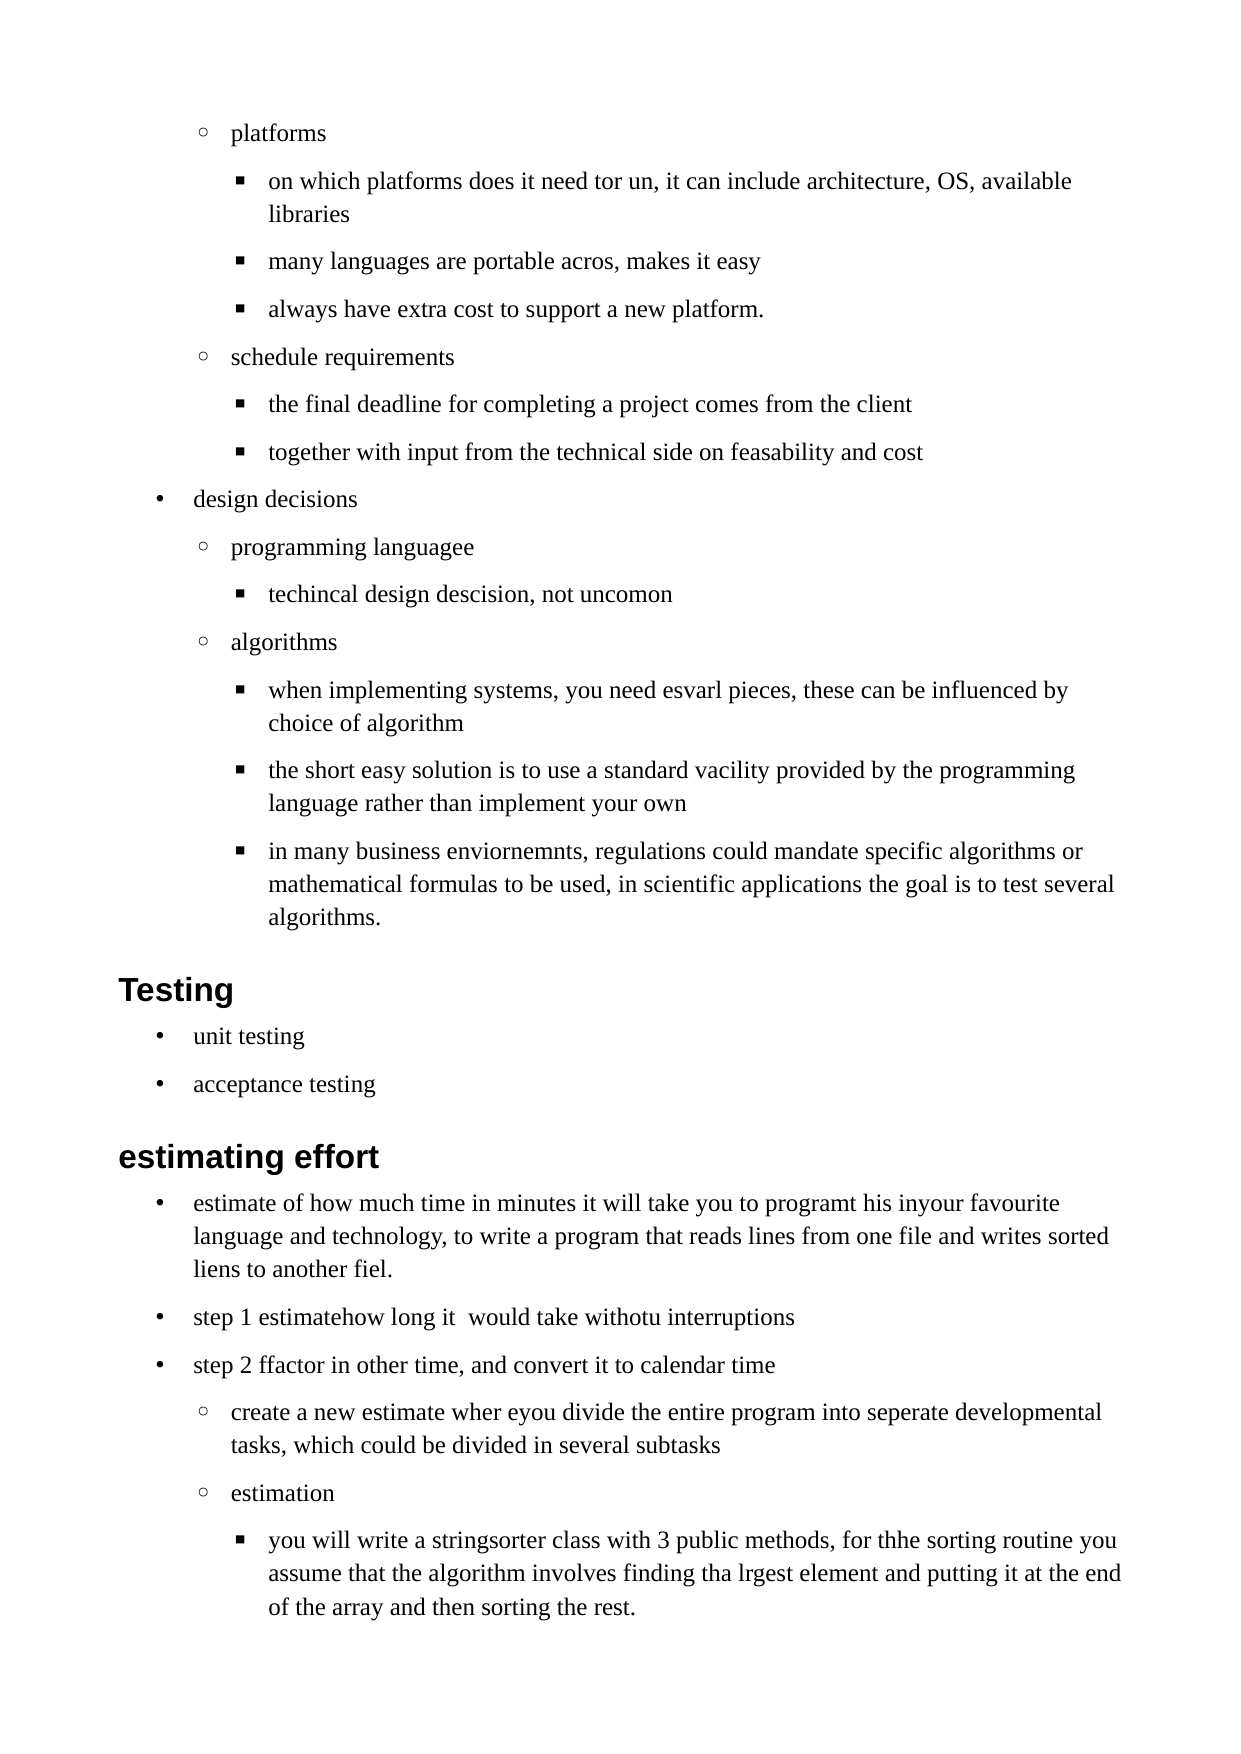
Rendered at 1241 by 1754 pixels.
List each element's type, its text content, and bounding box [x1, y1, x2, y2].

list schedule requirements [193, 342, 1122, 370]
list the short easy solution is to use a standard vacility provided by the programming language rather than implement your own [231, 755, 1122, 817]
list in many business enviornemnts, regulations could mandate specific algorithms or mathematical formulas to be used, in scientific applications the goal is to test several algorithms. [231, 836, 1122, 931]
list on which platforms does it need tor un, it can include architecture, OS, available libraries [231, 166, 1122, 227]
list the final deadline for completing a project comes from the client [231, 389, 1122, 418]
list design decisions [156, 484, 1122, 513]
subtitle estimating effort [118, 1137, 1122, 1176]
list step 1 estimatehow long it would take withotu interruptions [156, 1302, 1122, 1331]
list estimation [193, 1478, 1122, 1507]
list you will write a stringsorter class with 3 public methods, for thhe sorting routine you assume that the algorithm involves finding tha lrgest element and putting it at the end of the array and then sorting the rest. [231, 1526, 1122, 1620]
list algorithms [193, 627, 1122, 656]
list together with input from the technical side on feasability and cost [231, 437, 1122, 466]
subtitle Testing [118, 971, 1122, 1009]
list estimate of how much time in minutes it will take you to programt his inyour favourite language and technology, to write a program that reads lines from one file and writes sorted liens to another fiel. [156, 1188, 1122, 1283]
list unit testing [156, 1021, 1122, 1050]
list step 2 ffactor in other time, and convert it to calendar time [156, 1350, 1122, 1378]
list create a new estimate wher eyou divide the entire program into seperate developmental tasks, which could be divided in several subtasks [193, 1397, 1122, 1459]
list programming languagee [193, 532, 1122, 561]
list platforms [193, 118, 1122, 147]
list when implementing systems, you need esvarl pieces, these can be influenced by choice of algorithm [231, 675, 1122, 737]
list acceptance testing [156, 1069, 1122, 1098]
list techincal design descision, not uncomon [231, 579, 1122, 608]
list many languages are portable acros, makes it easy [231, 246, 1122, 275]
list always have extra cost to support a new platform. [231, 294, 1122, 323]
